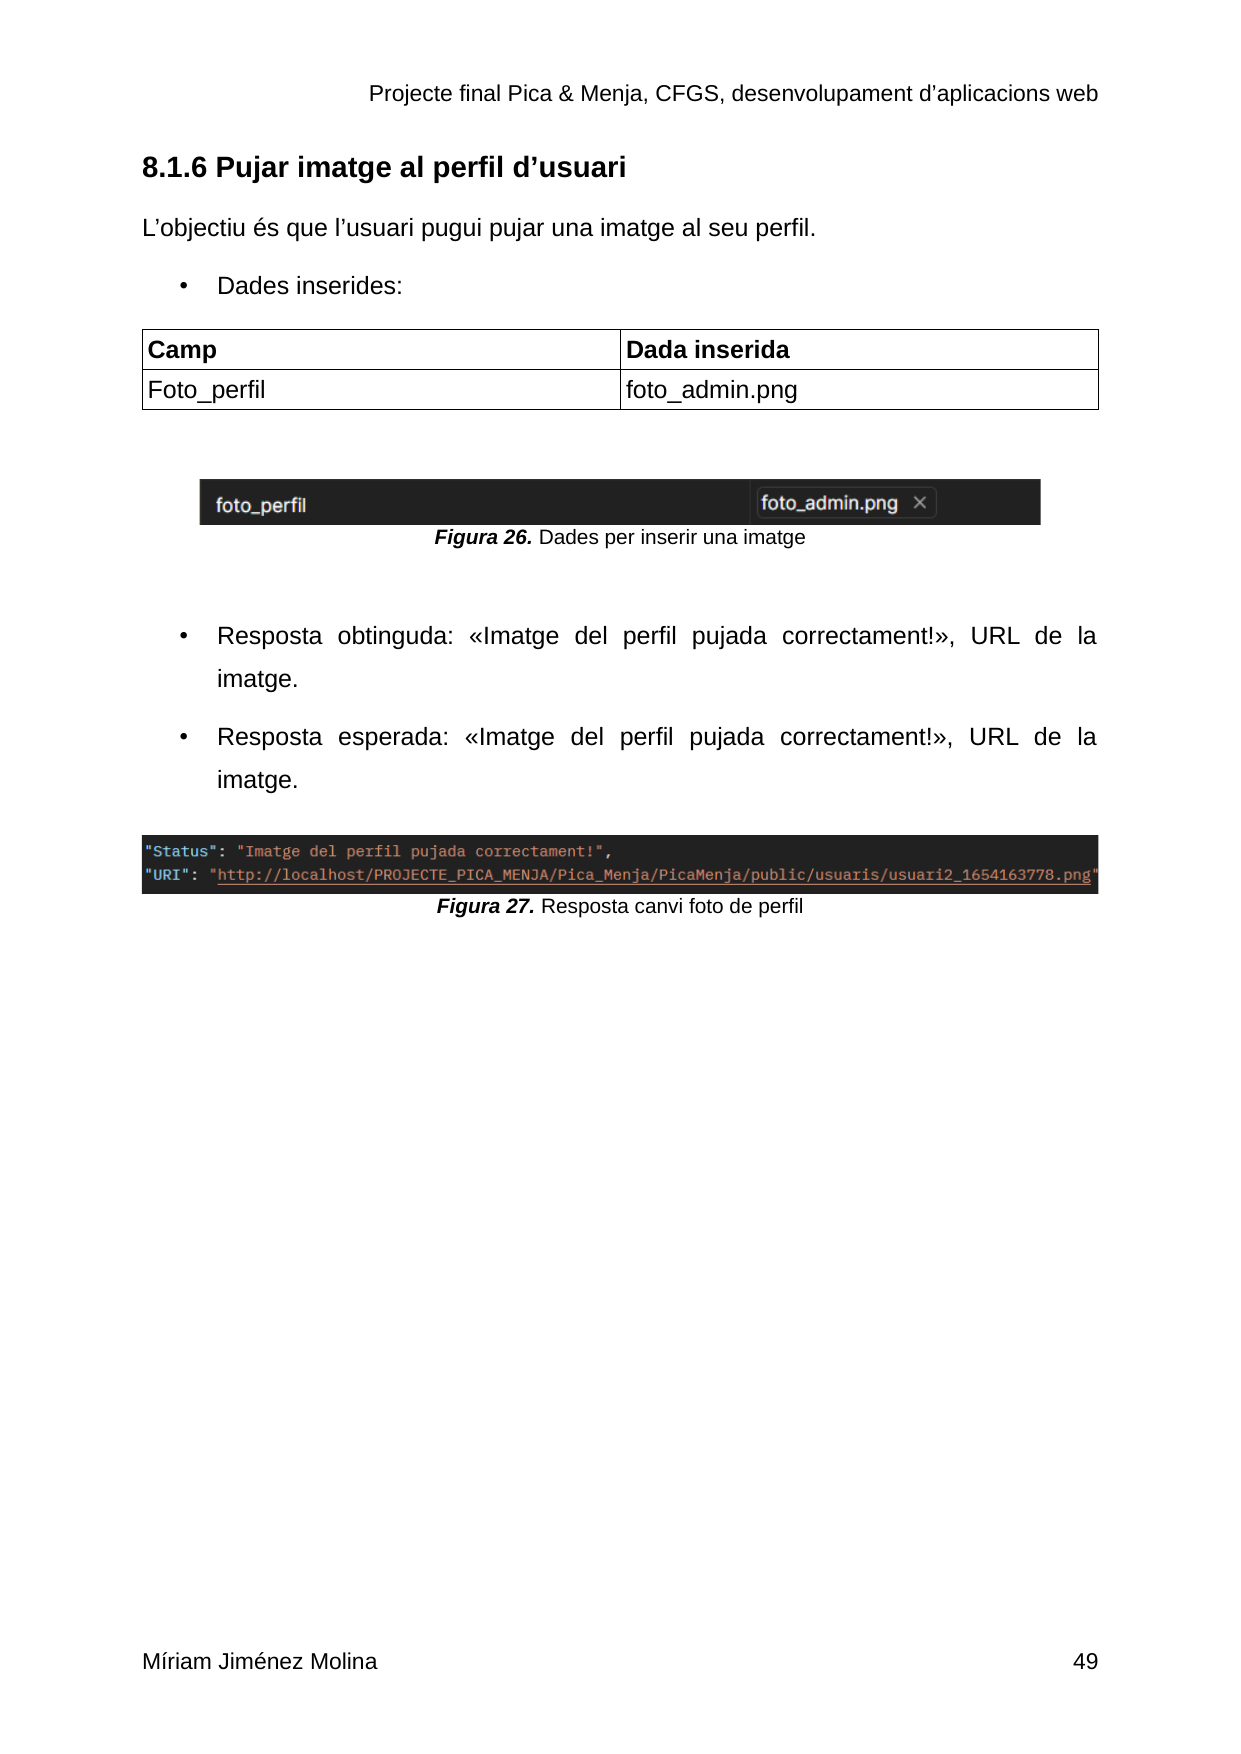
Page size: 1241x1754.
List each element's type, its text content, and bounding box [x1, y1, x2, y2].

subtitle 8.1.6 Pujar imatge al perfil d’usuari [142, 150, 1098, 184]
table_header Camp [143, 330, 620, 369]
table_cell Foto_perfil [143, 370, 620, 409]
table_cell foto_admin.png [621, 370, 1098, 409]
text Figura 27. Resposta canvi foto de perfil [118, 835, 1122, 918]
picture [141, 835, 1099, 894]
text L’objectiu és que l’usuari pugui pujar una imatge al seu perfil. [142, 213, 1098, 242]
list Resposta obtinguda: «Imatge del perfil pujada correctament!», URL de la imatge. [179, 621, 1098, 693]
list Dades inserides: [179, 271, 1098, 300]
table_header Dada inserida [621, 330, 1098, 369]
picture [199, 479, 1041, 525]
text Figura 26. Dades per inserir una imatge [199, 525, 1041, 549]
list Resposta esperada: «Imatge del perfil pujada correctament!», URL de la imatge. [179, 722, 1098, 794]
